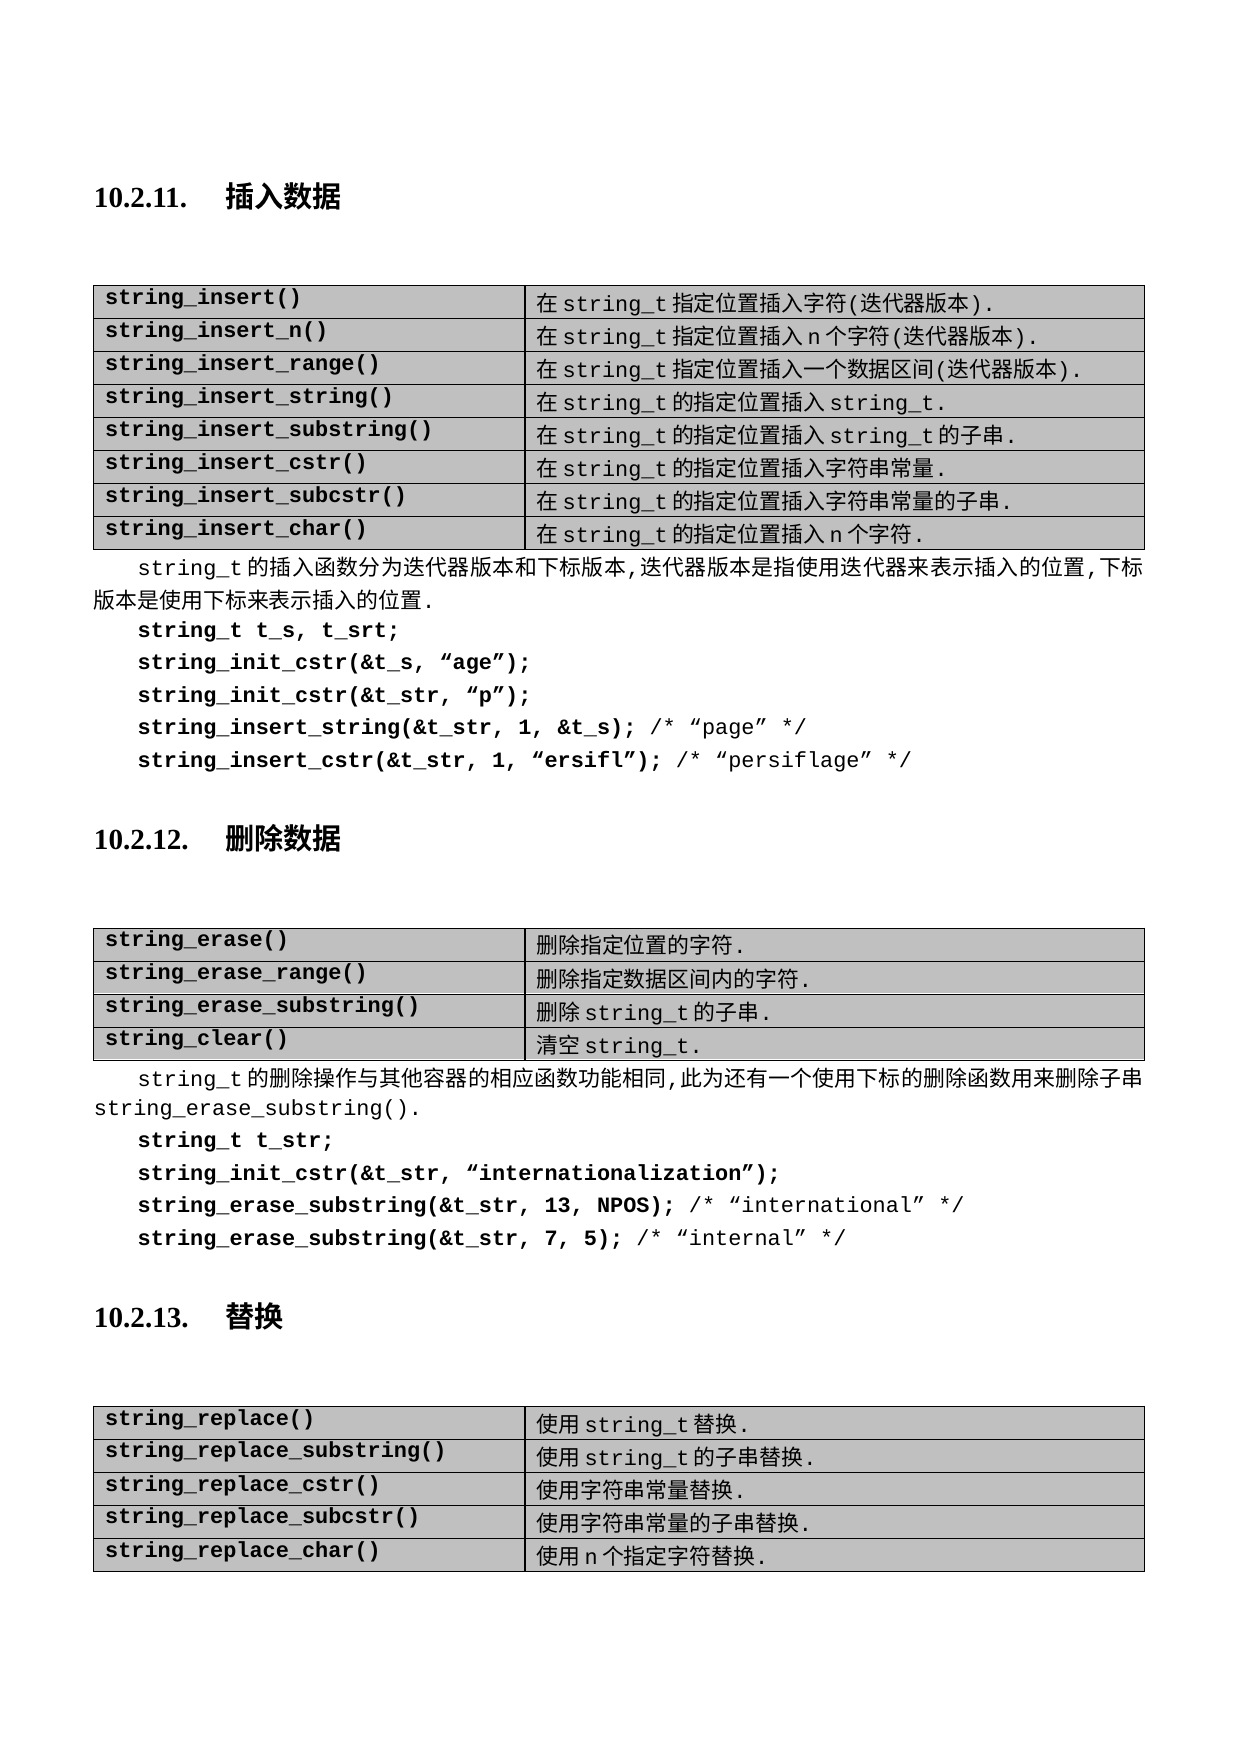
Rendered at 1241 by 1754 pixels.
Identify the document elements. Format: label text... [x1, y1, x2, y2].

table_cell 使用n个指定字符替换. [526, 1539, 1144, 1571]
table_cell string_replace_subcstr() [94, 1506, 524, 1538]
text string_t t_str; [94, 1126, 1144, 1158]
table_cell string_insert_subcstr() [94, 484, 524, 516]
table_cell string_replace_substring() [94, 1440, 524, 1472]
text string_t的插入函数分为迭代器版本和下标版本,迭代器版本是指使用迭代器来表示插入的位置,下标版本是使用下标来表示插入的位置. [94, 550, 1144, 615]
text string_erase_substring(&t_str, 13, NPOS); /* “international” */ [94, 1191, 1144, 1223]
table_cell string_replace_cstr() [94, 1473, 524, 1505]
subtitle 插入数据 [94, 162, 1144, 227]
table_cell string_insert_string() [94, 385, 524, 417]
table_cell 删除string_t的子串. [526, 995, 1144, 1027]
table_cell 在string_t的指定位置插入string_t的子串. [526, 418, 1144, 450]
text string_insert_cstr(&t_str, 1, “ersifl”); /* “persiflage” */ [94, 745, 1144, 777]
table_header 在string_t指定位置插入字符(迭代器版本). [526, 286, 1144, 318]
table_header string_insert() [94, 286, 524, 318]
subtitle 删除数据 [94, 804, 1144, 869]
table_header string_replace() [94, 1407, 524, 1439]
table_header 删除指定位置的字符. [526, 929, 1144, 961]
text string_erase_substring(&t_str, 7, 5); /* “internal” */ [94, 1223, 1144, 1256]
table_cell string_erase_substring() [94, 995, 524, 1027]
table_cell 删除指定数据区间内的字符. [526, 962, 1144, 993]
text string_init_cstr(&t_str, “internationalization”); [94, 1158, 1144, 1191]
table_cell string_erase_range() [94, 962, 524, 993]
text string_t t_s, t_srt; [94, 615, 1144, 647]
table_cell 使用string_t的子串替换. [526, 1440, 1144, 1472]
table_header string_erase() [94, 929, 524, 961]
table_cell string_insert_char() [94, 517, 524, 549]
table_cell string_clear() [94, 1028, 524, 1059]
text string_init_cstr(&t_str, “p”); [94, 680, 1144, 712]
table_cell string_insert_range() [94, 352, 524, 384]
table_cell string_replace_char() [94, 1539, 524, 1571]
text string_init_cstr(&t_s, “age”); [94, 647, 1144, 680]
text string_t的删除操作与其他容器的相应函数功能相同,此为还有一个使用下标的删除函数用来删除子串,string_erase_substring(). [94, 1061, 1144, 1126]
table_cell 在string_t的指定位置插入字符串常量的子串. [526, 484, 1144, 516]
table_cell 在string_t的指定位置插入n个字符. [526, 517, 1144, 549]
table_cell 在string_t指定位置插入n个字符(迭代器版本). [526, 319, 1144, 351]
table_cell 使用字符串常量替换. [526, 1473, 1144, 1505]
subtitle 替换 [94, 1283, 1144, 1348]
text string_insert_string(&t_str, 1, &t_s); /* “page” */ [94, 712, 1144, 745]
table_cell string_insert_cstr() [94, 451, 524, 483]
table_cell 使用字符串常量的子串替换. [526, 1506, 1144, 1538]
table_cell string_insert_substring() [94, 418, 524, 450]
table_cell string_insert_n() [94, 319, 524, 351]
table_cell 在string_t的指定位置插入字符串常量. [526, 451, 1144, 483]
table_header 使用string_t替换. [526, 1407, 1144, 1439]
table_cell 在string_t的指定位置插入string_t. [526, 385, 1144, 417]
table_cell 在string_t指定位置插入一个数据区间(迭代器版本). [526, 352, 1144, 384]
table_cell 清空string_t. [526, 1028, 1144, 1059]
